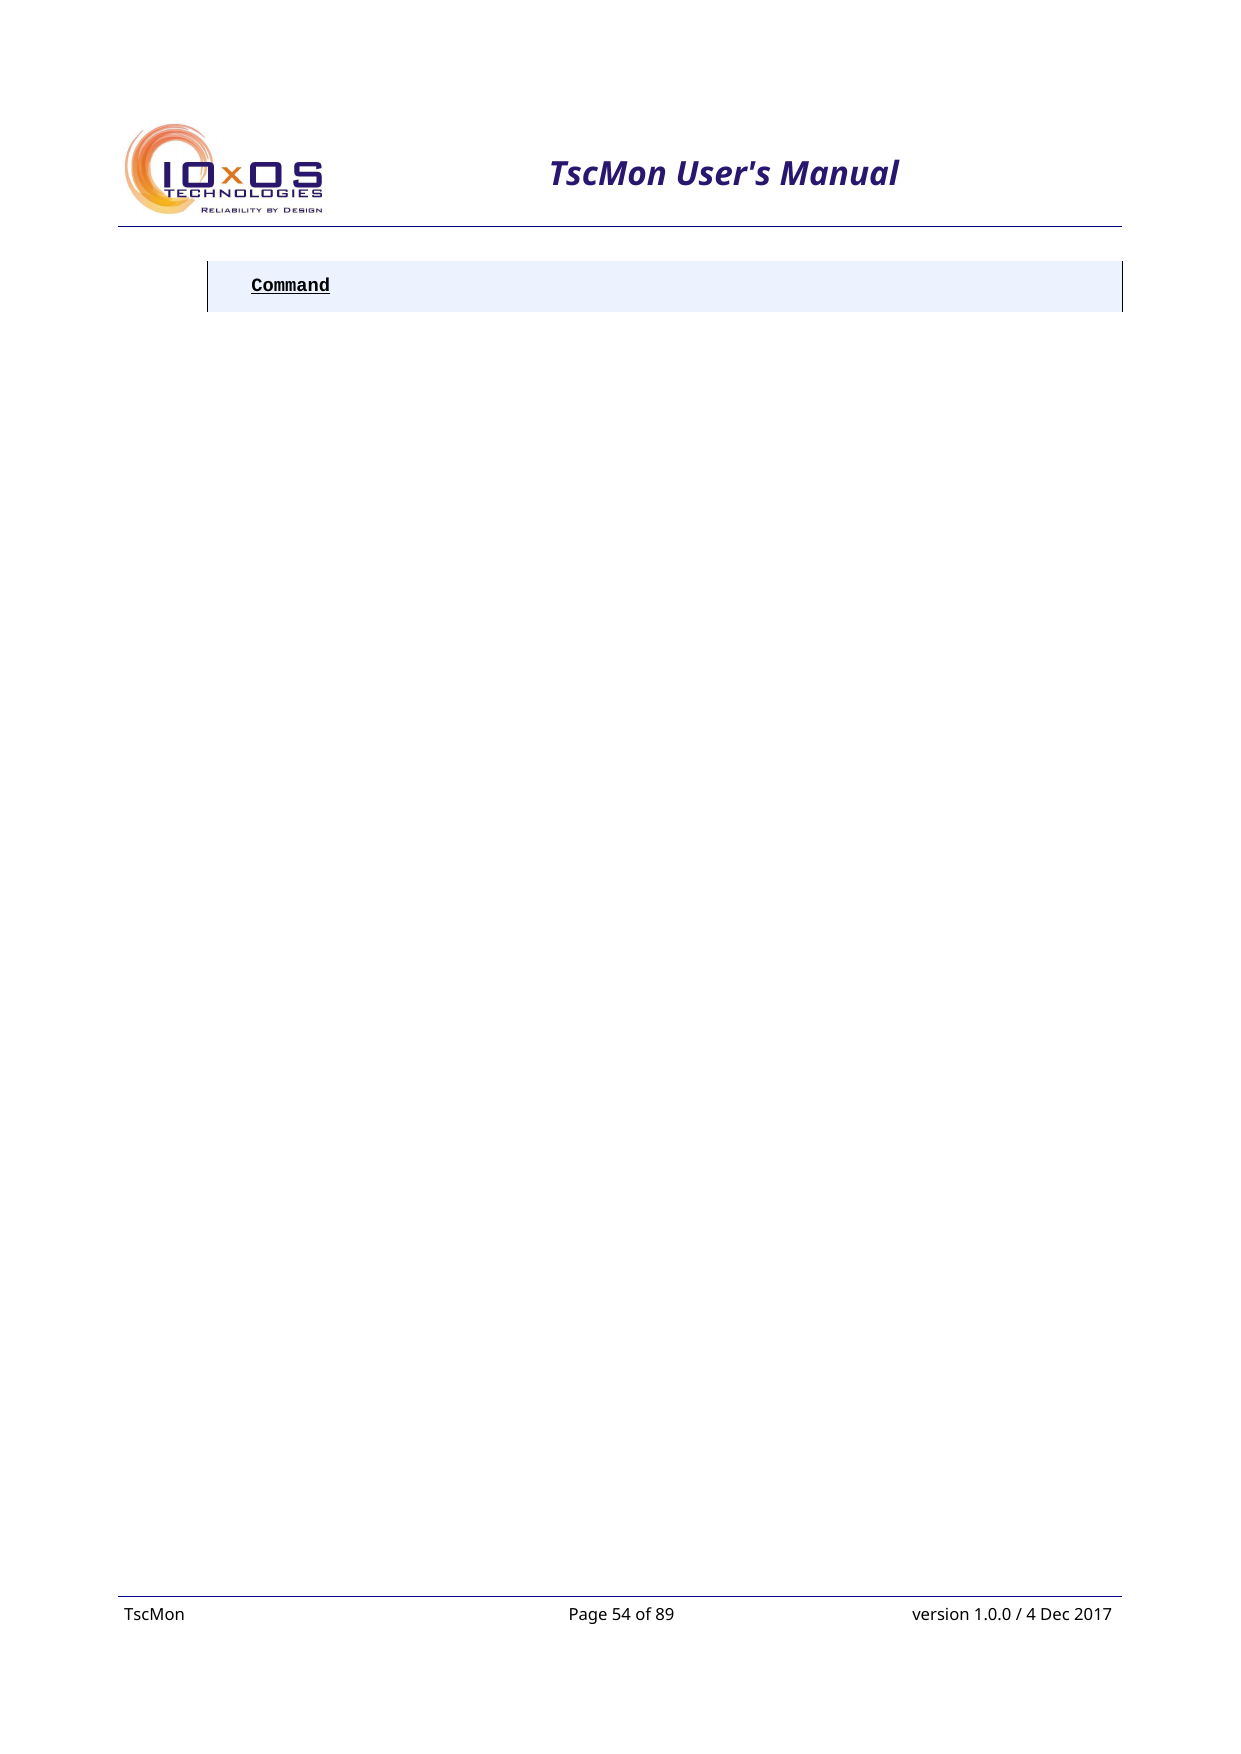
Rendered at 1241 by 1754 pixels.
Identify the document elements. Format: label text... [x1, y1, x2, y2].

text Command [208, 261, 1122, 312]
picture [123, 123, 323, 217]
